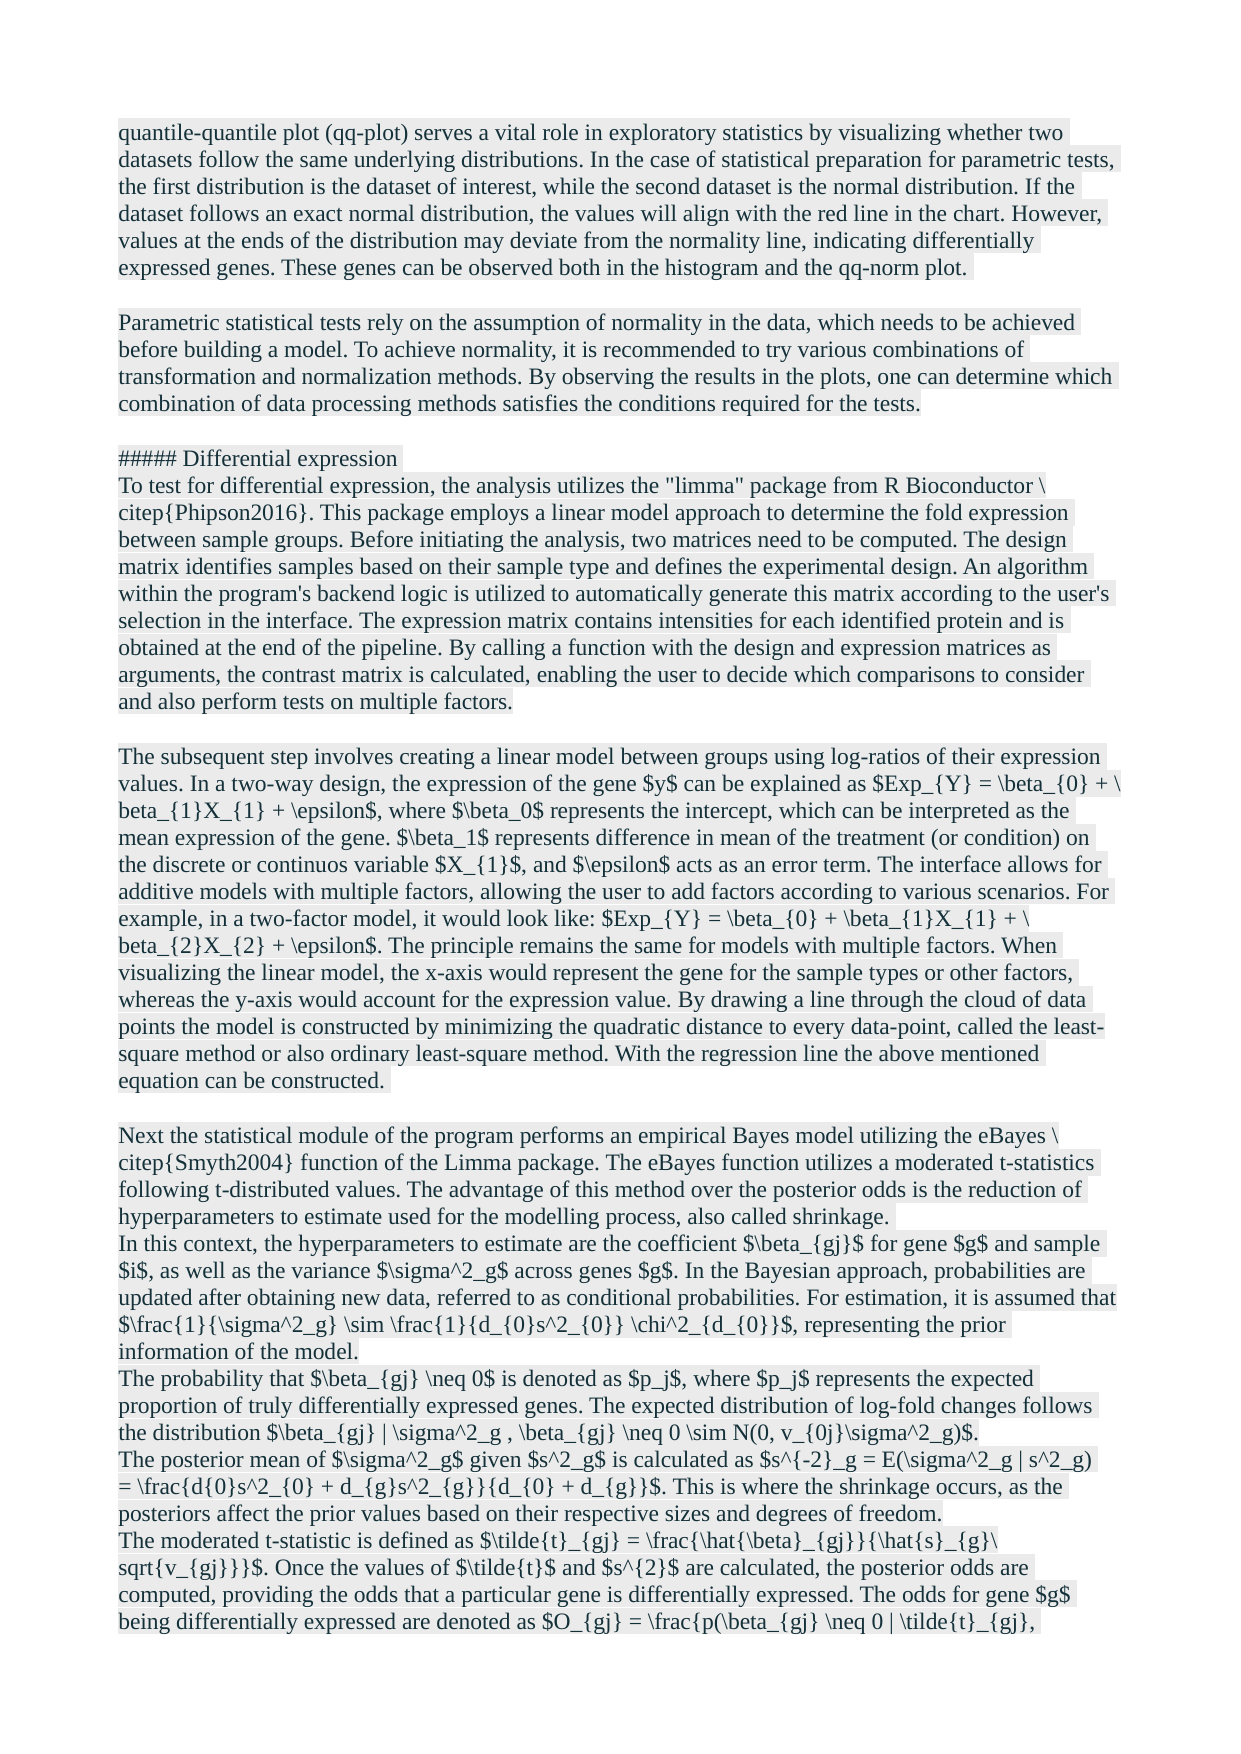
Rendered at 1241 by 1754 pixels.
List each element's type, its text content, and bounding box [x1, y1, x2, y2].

text quantile-quantile plot (qq-plot) serves a vital role in exploratory statistics by visualizing whether two datasets follow the same underlying distributions. In the case of statistical preparation for parametric tests, the first distribution is the dataset of interest, while the second dataset is the normal distribution. If the dataset follows an exact normal distribution, the values will align with the red line in the chart. However, values at the ends of the distribution may deviate from the normality line, indicating differentially expressed genes. These genes can be observed both in the histogram and the qq-norm plot. [118, 118, 1122, 280]
text The probability that $\beta_{gj} \neq 0$ is denoted as $p_j$, where $p_j$ represents the expected proportion of truly differentially expressed genes. The expected distribution of log-fold changes follows the distribution $\beta_{gj} | \sigma^2_g , \beta_{gj} \neq 0 \sim N(0, v_{0j}\sigma^2_g)$. [118, 1364, 1122, 1446]
text Next the statistical module of the program performs an empirical Bayes model utilizing the eBayes \citep{Smyth2004} function of the Limma package. The eBayes function utilizes a moderated t-statistics following t-distributed values. The advantage of this method over the posterior odds is the reduction of hyperparameters to estimate used for the modelling process, also called shrinkage. [118, 1122, 1122, 1230]
text To test for differential expression, the analysis utilizes the "limma" package from R Bioconductor \citep{Phipson2016}. This package employs a linear model approach to determine the fold expression between sample groups. Before initiating the analysis, two matrices need to be computed. The design matrix identifies samples based on their sample type and defines the experimental design. An algorithm within the program's backend logic is utilized to automatically generate this matrix according to the user's selection in the interface. The expression matrix contains intensities for each identified protein and is obtained at the end of the pipeline. By calling a function with the design and expression matrices as arguments, the contrast matrix is calculated, enabling the user to decide which comparisons to consider and also perform tests on multiple factors. [118, 472, 1122, 714]
text The posterior mean of $\sigma^2_g$ given $s^2_g$ is calculated as $s^{-2}_g = E(\sigma^2_g | s^2_g) = \frac{d{0}s^2_{0} + d_{g}s^2_{g}}{d_{0} + d_{g}}$. This is where the shrinkage occurs, as the posteriors affect the prior values based on their respective sizes and degrees of freedom. [118, 1446, 1122, 1526]
text Parametric statistical tests rely on the assumption of normality in the data, which needs to be achieved before building a model. To achieve normality, it is recommended to try various combinations of transformation and normalization methods. By observing the results in the plots, one can determine which combination of data processing methods satisfies the conditions required for the tests. [118, 308, 1122, 416]
text The moderated t-statistic is defined as $\tilde{t}_{gj} = \frac{\hat{\beta}_{gj}}{\hat{s}_{g}\sqrt{v_{gj}}}$. Once the values of $\tilde{t}$ and $s^{2}$ are calculated, the posterior odds are computed, providing the odds that a particular gene is differentially expressed. The odds for gene $g$ being differentially expressed are denoted as $O_{gj} = \frac{p(\beta_{gj} \neq 0 | \tilde{t}_{gj}, [118, 1526, 1122, 1634]
text In this context, the hyperparameters to estimate are the coefficient $\beta_{gj}$ for gene $g$ and sample $i$, as well as the variance $\sigma^2_g$ across genes $g$. In the Bayesian approach, probabilities are updated after obtaining new data, referred to as conditional probabilities. For estimation, it is assumed that $\frac{1}{\sigma^2_g} \sim \frac{1}{d_{0}s^2_{0}} \chi^2_{d_{0}}$, representing the prior information of the model. [118, 1230, 1122, 1364]
text ##### Differential expression [118, 444, 1122, 472]
text The subsequent step involves creating a linear model between groups using log-ratios of their expression values. In a two-way design, the expression of the gene $y$ can be explained as $Exp_{Y} = \beta_{0} + \beta_{1}X_{1} + \epsilon$, where $\beta_0$ represents the intercept, which can be interpreted as the mean expression of the gene. $\beta_1$ represents difference in mean of the treatment (or condition) on the discrete or continuos variable $X_{1}$, and $\epsilon$ acts as an error term. The interface allows for additive models with multiple factors, allowing the user to add factors according to various scenarios. For example, in a two-factor model, it would look like: $Exp_{Y} = \beta_{0} + \beta_{1}X_{1} + \beta_{2}X_{2} + \epsilon$. The principle remains the same for models with multiple factors. When visualizing the linear model, the x-axis would represent the gene for the sample types or other factors, whereas the y-axis would account for the expression value. By drawing a line through the cloud of data points the model is constructed by minimizing the quadratic distance to every data-point, called the least-square method or also ordinary least-square method. With the regression line the above mentioned equation can be constructed. [118, 743, 1122, 1093]
